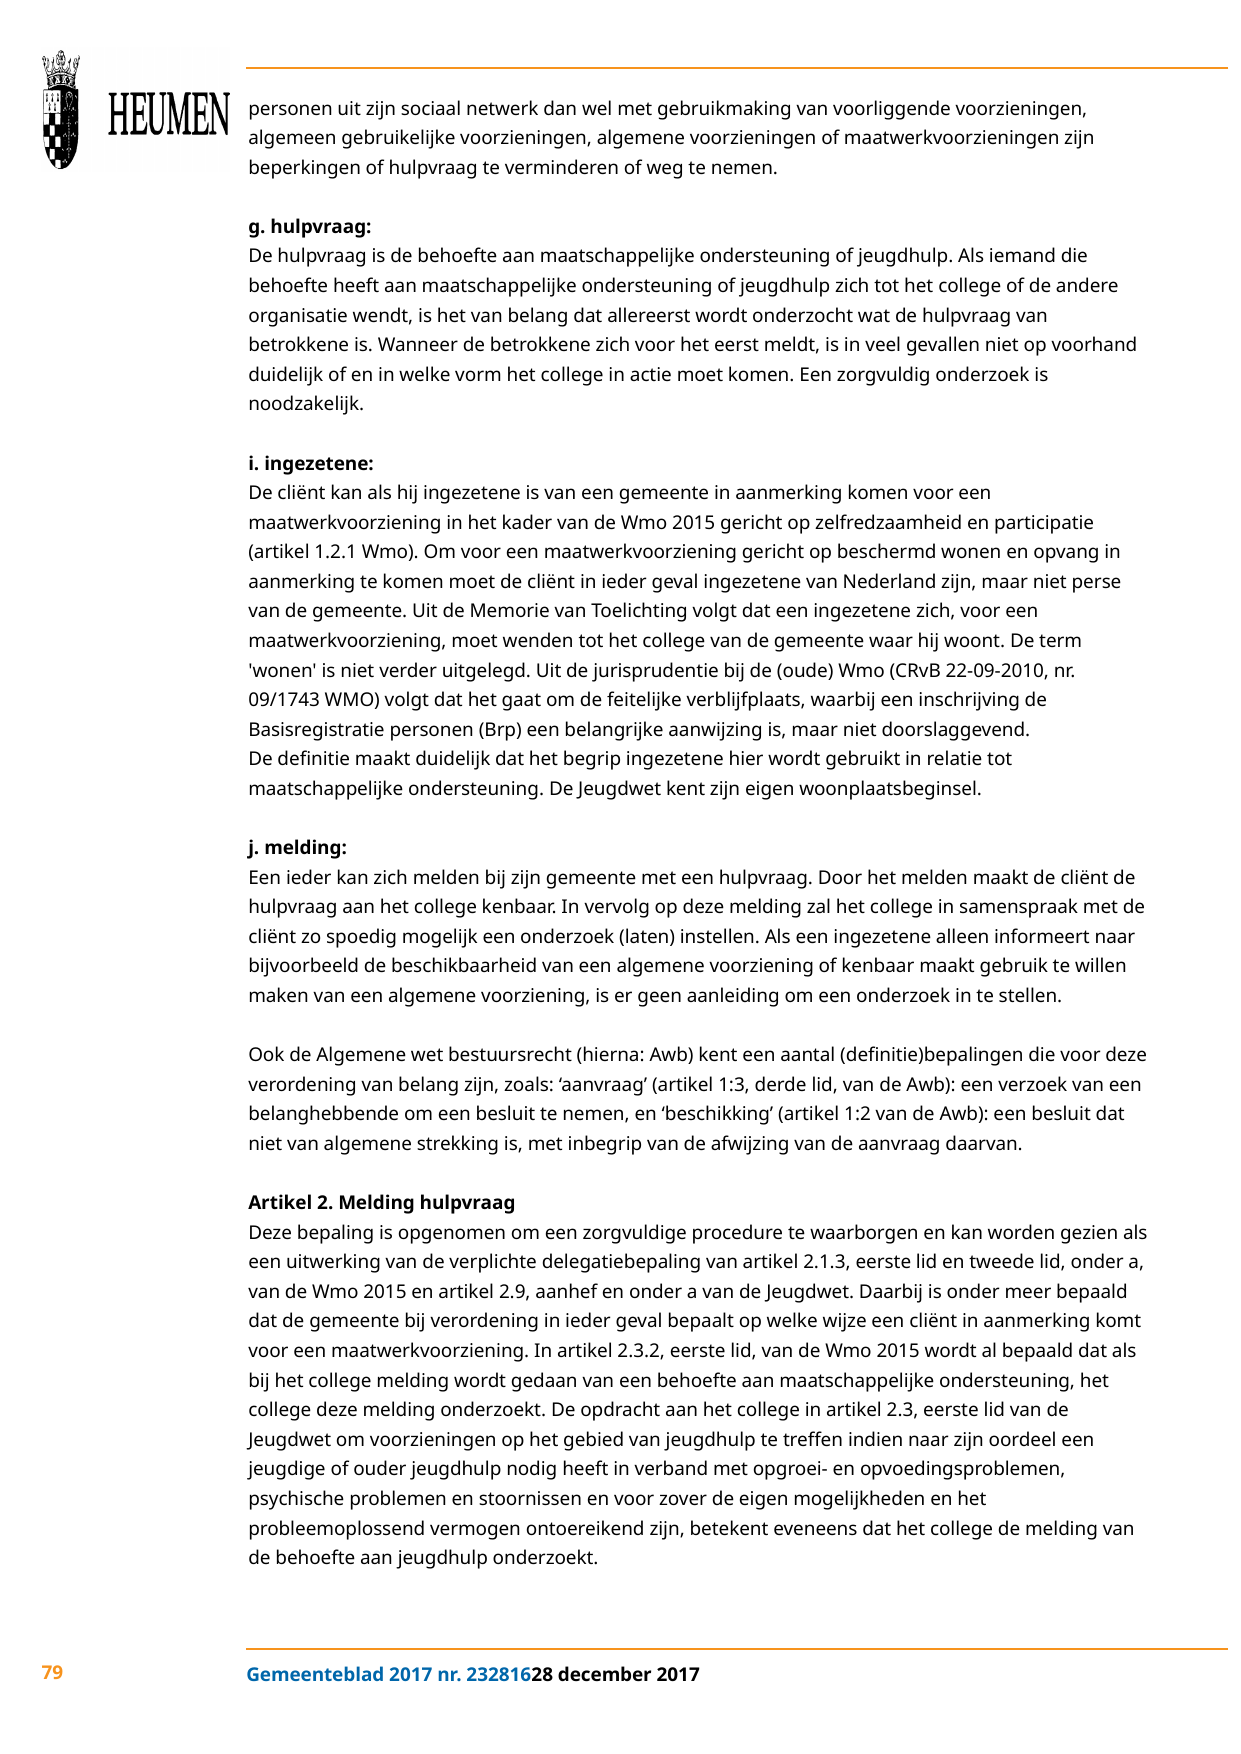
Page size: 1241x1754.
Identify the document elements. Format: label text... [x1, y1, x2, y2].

text i. ingezetene: [248, 450, 1152, 476]
text De cliënt kan als hij ingezetene is van een gemeente in aanmerking komen voor een maatwerkvoorziening in het kader van de Wmo 2015 gericht op zelfredzaamheid en participatie (artikel 1.2.1 Wmo). Om voor een maatwerkvoorziening gericht op beschermd wonen en opvang in aanmerking te komen moet de cliënt in ieder geval ingezetene van Nederland zijn, maar niet perse van de gemeente. Uit de Memorie van Toelichting volgt dat een ingezetene zich, voor een maatwerkvoorziening, moet wenden tot het college van de gemeente waar hij woont. De term 'wonen' is niet verder uitgelegd. Uit de jurisprudentie bij de (oude) Wmo (CRvB 22-09-2010, nr. 09/1743 WMO) volgt dat het gaat om de feitelijke verblijfplaats, waarbij een inschrijving de Basisregistratie personen (Brp) een belangrijke aanwijzing is, maar niet doorslaggevend. [248, 479, 1152, 742]
text j. melding: [248, 834, 1152, 860]
text De definitie maakt duidelijk dat het begrip ingezetene hier wordt gebruikt in relatie tot maatschappelijke ondersteuning. De Jeugdwet kent zijn eigen woonplaatsbeginsel. [248, 746, 1152, 801]
text personen uit zijn sociaal netwerk dan wel met gebruikmaking van voorliggende voorzieningen, algemeen gebruikelijke voorzieningen, algemene voorzieningen of maatwerkvoorzieningen zijn beperkingen of hulpvraag te verminderen of weg te nemen. [248, 95, 1152, 180]
picture [41, 47, 231, 172]
text De hulpvraag is de behoefte aan maatschappelijke ondersteuning of jeugdhulp. Als iemand die behoefte heeft aan maatschappelijke ondersteuning of jeugdhulp zich tot het college of de andere organisatie wendt, is het van belang dat allereerst wordt onderzocht wat de hulpvraag van betrokkene is. Wanneer de betrokkene zich voor het eerst meldt, is in veel gevallen niet op voorhand duidelijk of en in welke vorm het college in actie moet komen. Een zorgvuldig onderzoek is noodzakelijk. [248, 243, 1152, 416]
text Een ieder kan zich melden bij zijn gemeente met een hulpvraag. Door het melden maakt de cliënt de hulpvraag aan het college kenbaar. In vervolg op deze melding zal het college in samenspraak met de cliënt zo spoedig mogelijk een onderzoek (laten) instellen. Als een ingezetene alleen informeert naar bijvoorbeeld de beschikbaarheid van een algemene voorziening of kenbaar maakt gebruik te willen maken van een algemene voorziening, is er geen aanleiding om een onderzoek in te stellen. [248, 864, 1152, 1008]
text Artikel 2. Melding hulpvraag [248, 1189, 1152, 1215]
text Ook de Algemene wet bestuursrecht (hierna: Awb) kent een aantal (definitie)bepalingen die voor deze verordening van belang zijn, zoals: ‘aanvraag’ (artikel 1:3, derde lid, van de Awb): een verzoek van een belanghebbende om een besluit te nemen, en ‘beschikking’ (artikel 1:2 van de Awb): een besluit dat niet van algemene strekking is, met inbegrip van de afwijzing van de aanvraag daarvan. [248, 1041, 1152, 1156]
text g. hulpvraag: [248, 213, 1152, 239]
text Deze bepaling is opgenomen om een zorgvuldige procedure te waarborgen en kan worden gezien als een uitwerking van de verplichte delegatiebepaling van artikel 2.1.3, eerste lid en tweede lid, onder a, van de Wmo 2015 en artikel 2.9, aanhef en onder a van de Jeugdwet. Daarbij is onder meer bepaald dat de gemeente bij verordening in ieder geval bepaalt op welke wijze een cliënt in aanmerking komt voor een maatwerkvoorziening. In artikel 2.3.2, eerste lid, van de Wmo 2015 wordt al bepaald dat als bij het college melding wordt gedaan van een behoefte aan maatschappelijke ondersteuning, het college deze melding onderzoekt. De opdracht aan het college in artikel 2.3, eerste lid van de Jeugdwet om voorzieningen op het gebied van jeugdhulp te treffen indien naar zijn oordeel een jeugdige of ouder jeugdhulp nodig heeft in verband met opgroei- en opvoedingsproblemen, psychische problemen en stoornissen en voor zover de eigen mogelijkheden en het probleemoplossend vermogen ontoereikend zijn, betekent eveneens dat het college de melding van de behoefte aan jeugdhulp onderzoekt. [248, 1219, 1152, 1570]
